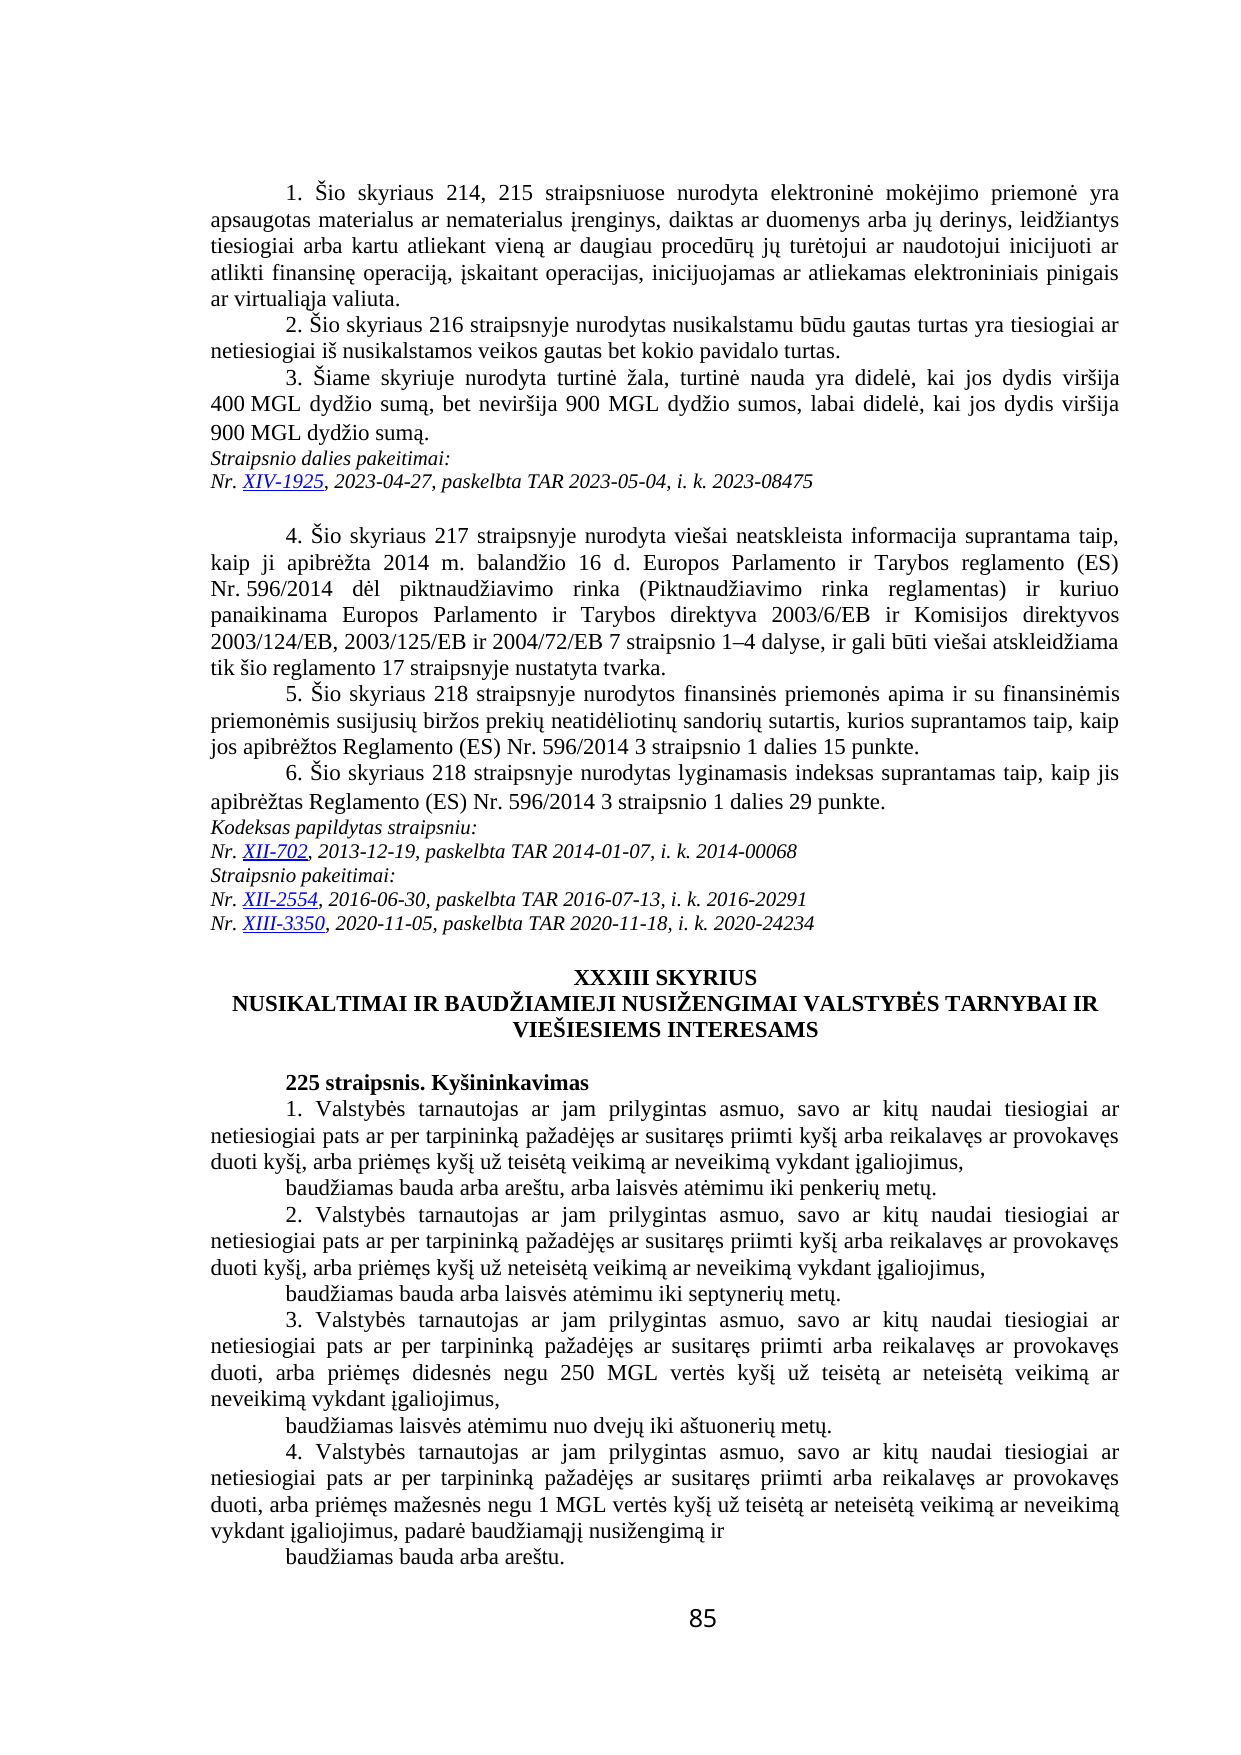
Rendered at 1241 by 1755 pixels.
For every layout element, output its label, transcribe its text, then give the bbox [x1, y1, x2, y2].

text baudžiamas laisvės atėmimu nuo dvejų iki aštuonerių metų. [210, 1412, 1120, 1438]
text 2. Šio skyriaus 216 straipsnyje nurodytas nusikalstamu būdu gautas turtas yra tiesiogiai ar netiesiogiai iš nusikalstamos veikos gautas bet kokio pavidalo turtas. [210, 311, 1120, 364]
text 4. Valstybės tarnautojas ar jam prilygintas asmuo, savo ar kitų naudai tiesiogiai ar netiesiogiai pats ar per tarpininką pažadėjęs ar susitaręs priimti arba reikalavęs ar provokavęs duoti, arba priėmęs mažesnės negu 1 MGL vertės kyšį už teisėtą ar neteisėtą veikimą ar neveikimą vykdant įgaliojimus, padarė baudžiamąjį nusižengimą ir [210, 1438, 1120, 1543]
text 1. Šio skyriaus 214, 215 straipsniuose nurodyta elektroninė mokėjimo priemonė yra apsaugotas materialus ar nematerialus įrenginys, daiktas ar duomenys arba jų derinys, leidžiantys tiesiogiai arba kartu atliekant vieną ar daugiau procedūrų jų turėtojui ar naudotojui inicijuoti ar atlikti finansinę operaciją, įskaitant operacijas, inicijuojamas ar atliekamas elektroniniais pinigais ar virtualiąja valiuta. [210, 179, 1120, 311]
text 3. Valstybės tarnautojas ar jam prilygintas asmuo, savo ar kitų naudai tiesiogiai ar netiesiogiai pats ar per tarpininką pažadėjęs ar susitaręs priimti arba reikalavęs ar provokavęs duoti, arba priėmęs didesnės negu 250 MGL vertės kyšį už teisėtą ar neteisėtą veikimą ar neveikimą vykdant įgaliojimus, [210, 1306, 1120, 1412]
text baudžiamas bauda arba laisvės atėmimu iki septynerių metų. [210, 1280, 1120, 1306]
text baudžiamas bauda arba areštu, arba laisvės atėmimu iki penkerių metų. [210, 1174, 1120, 1201]
text 3. Šiame skyriuje nurodyta turtinė žala, turtinė nauda yra didelė, kai jos dydis viršija 400 MGL dydžio sumą, bet neviršija 900 MGL dydžio sumos, labai didelė, kai jos dydis viršija 900 MGL dydžio sumą. [210, 364, 1120, 445]
text baudžiamas bauda arba areštu. [210, 1543, 1120, 1570]
text 5. Šio skyriaus 218 straipsnyje nurodytos finansinės priemonės apima ir su finansinėmis priemonėmis susijusių biržos prekių neatidėliotinų sandorių sutartis, kurios suprantamos taip, kaip jos apibrėžtos Reglamento (ES) Nr. 596/2014 3 straipsnio 1 dalies 15 punkte. [210, 680, 1120, 759]
text 1. Valstybės tarnautojas ar jam prilygintas asmuo, savo ar kitų naudai tiesiogiai ar netiesiogiai pats ar per tarpininką pažadėjęs ar susitaręs priimti kyšį arba reikalavęs ar provokavęs duoti kyšį, arba priėmęs kyšį už teisėtą veikimą ar neveikimą vykdant įgaliojimus, [210, 1095, 1120, 1174]
text NUSIKALTIMAI IR BAUDŽIAMIEJI NUSIŽENGIMAI VALSTYBĖS TARNYBAI IR VIEŠIESIEMS INTERESAMS [210, 990, 1120, 1043]
text 2. Valstybės tarnautojas ar jam prilygintas asmuo, savo ar kitų naudai tiesiogiai ar netiesiogiai pats ar per tarpininką pažadėjęs ar susitaręs priimti kyšį arba reikalavęs ar provokavęs duoti kyšį, arba priėmęs kyšį už neteisėtą veikimą ar neveikimą vykdant įgaliojimus, [210, 1201, 1120, 1280]
text Kodeksas papildytas straipsniu: [210, 814, 1120, 839]
text Nr. XII-2554, 2016-06-30, paskelbta TAR 2016-07-13, i. k. 2016-20291 [210, 887, 1120, 911]
text Straipsnio pakeitimai: [210, 863, 1120, 887]
text Nr. XIII-3350, 2020-11-05, paskelbta TAR 2020-11-18, i. k. 2020-24234 [210, 911, 1120, 935]
text Nr. XIV-1925, 2023-04-27, paskelbta TAR 2023-05-04, i. k. 2023-08475 [210, 469, 1120, 493]
text 4. Šio skyriaus 217 straipsnyje nurodyta viešai neatskleista informacija suprantama taip, kaip ji apibrėžta 2014 m. balandžio 16 d. Europos Parlamento ir Tarybos reglamento (ES) Nr. 596/2014 dėl piktnaudžiavimo rinka (Piktnaudžiavimo rinka reglamentas) ir kuriuo panaikinama Europos Parlamento ir Tarybos direktyva 2003/6/EB ir Komisijos direktyvos 2003/124/EB, 2003/125/EB ir 2004/72/EB 7 straipsnio 1–4 dalyse, ir gali būti viešai atskleidžiama tik šio reglamento 17 straipsnyje nustatyta tvarka. [210, 522, 1120, 680]
text 225 straipsnis. Kyšininkavimas [210, 1069, 1120, 1095]
text Nr. XII-702, 2013-12-19, paskelbta TAR 2014-01-07, i. k. 2014-00068 [210, 839, 1120, 863]
text XXXIII SKYRIUS [210, 964, 1120, 990]
text Straipsnio dalies pakeitimai: [210, 445, 1120, 469]
text 6. Šio skyriaus 218 straipsnyje nurodytas lyginamasis indeksas suprantamas taip, kaip jis apibrėžtas Reglamento (ES) Nr. 596/2014 3 straipsnio 1 dalies 29 punkte. [210, 759, 1120, 814]
